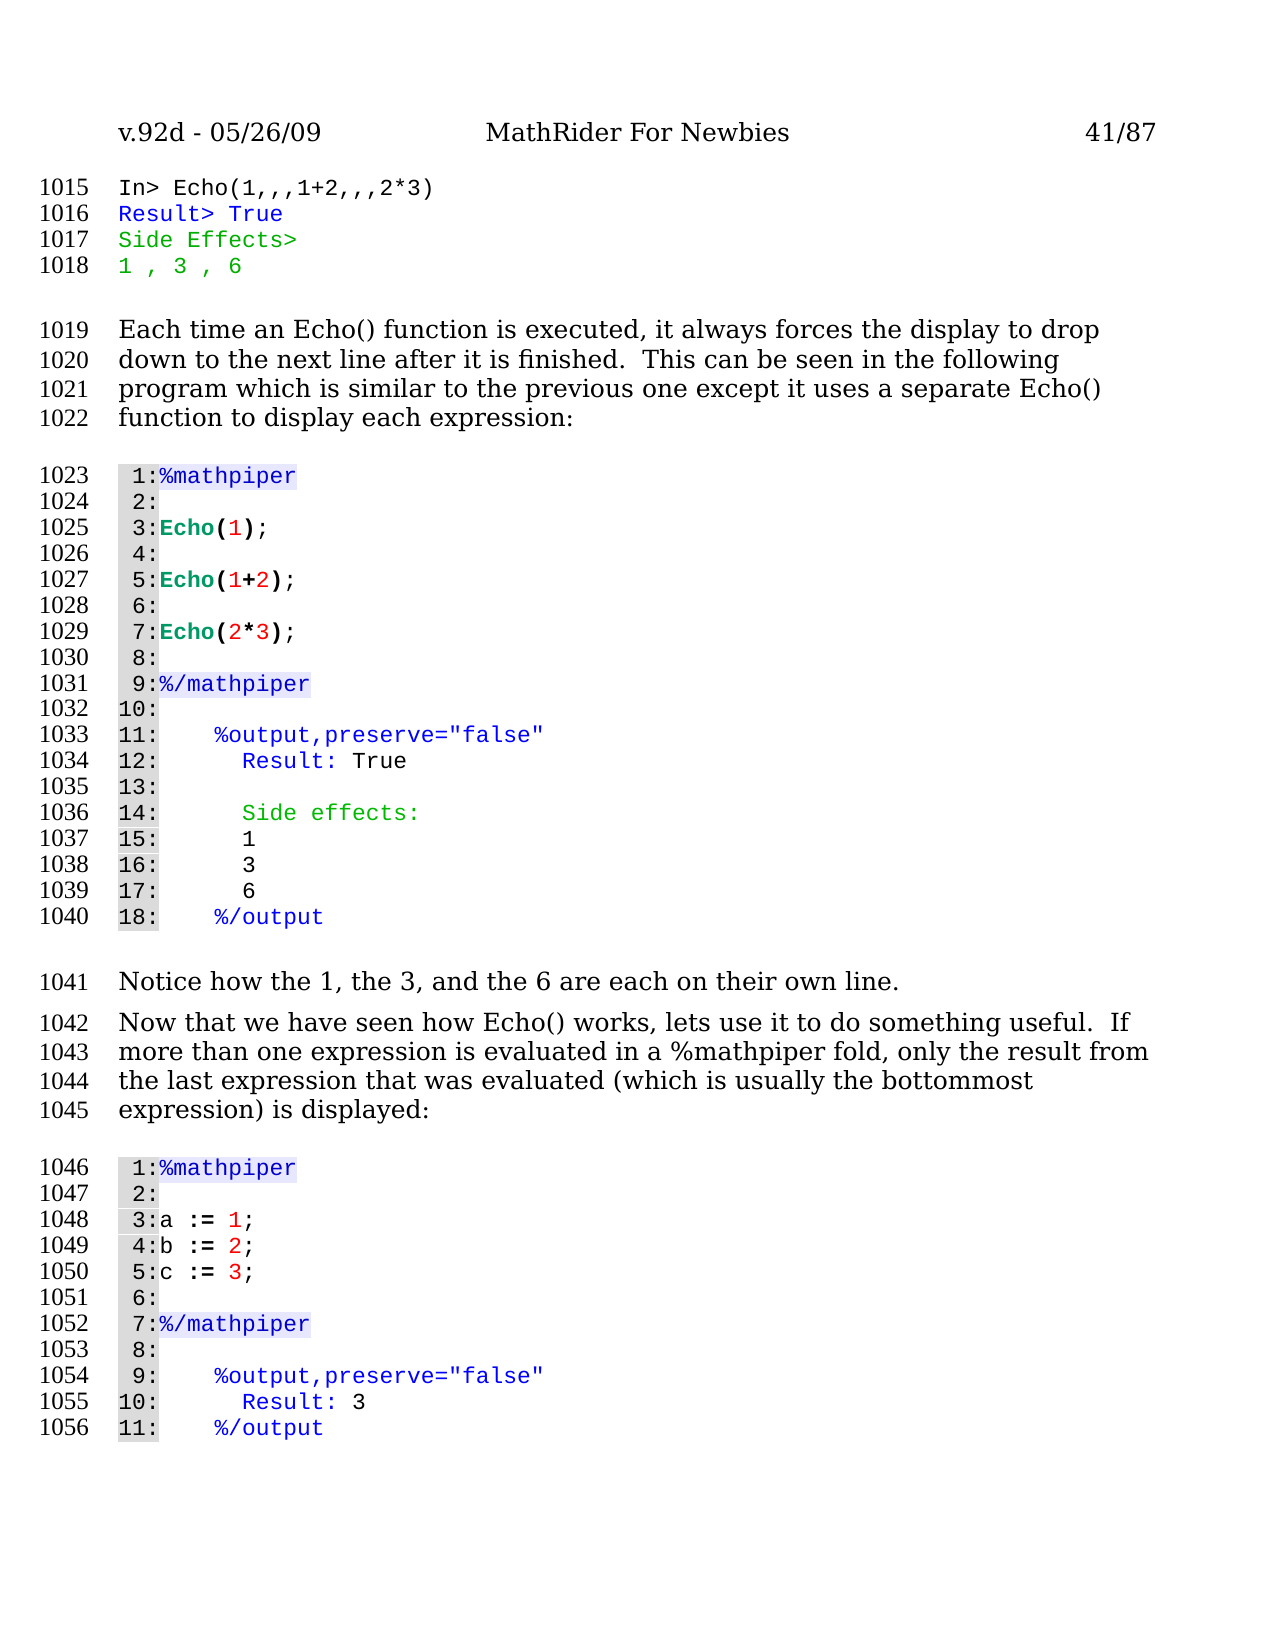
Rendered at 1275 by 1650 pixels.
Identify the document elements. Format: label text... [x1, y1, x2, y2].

text 17: 6 [118, 879, 1157, 905]
text 12: Result: True [118, 750, 1157, 776]
text 2: [118, 490, 1157, 516]
text Side Effects> [118, 229, 1157, 254]
text Result> True [118, 203, 1157, 229]
text 11: %/output [118, 1416, 1157, 1442]
text 2: [118, 1183, 1157, 1208]
text 15: 1 [118, 827, 1157, 853]
text 5:c := 3; [118, 1260, 1157, 1286]
text 14: Side effects: [118, 802, 1157, 827]
text 8: [118, 646, 1157, 672]
text In> Echo(1,,,1+2,,,2*3) [118, 177, 1157, 203]
text 7:%/mathpiper [118, 1312, 1157, 1338]
text 10: [118, 698, 1157, 724]
text 3:Echo(1); [118, 516, 1157, 542]
text 1:%mathpiper [118, 1157, 1157, 1183]
text 6: [118, 1286, 1157, 1312]
text 16: 3 [118, 853, 1157, 879]
text Each time an Echo() function is executed, it always forces the display to drop down to the next line after it is finished. This can be seen in the following program which is similar to the previous one except it uses a separate Echo() function to display each expression: [118, 316, 1157, 432]
text 11: %output,preserve="false" [118, 724, 1157, 750]
text 4: [118, 542, 1157, 568]
text 7:Echo(2*3); [118, 620, 1157, 646]
text 9:%/mathpiper [118, 672, 1157, 698]
text 4:b := 2; [118, 1234, 1157, 1260]
text 6: [118, 594, 1157, 620]
text 1 , 3 , 6 [118, 254, 1157, 281]
text 18: %/output [118, 905, 1157, 931]
text 10: Result: 3 [118, 1390, 1157, 1416]
text 3:a := 1; [118, 1208, 1157, 1234]
text 9: %output,preserve="false" [118, 1364, 1157, 1390]
text Notice how the 1, the 3, and the 6 are each on their own line. [118, 967, 1157, 996]
text 5:Echo(1+2); [118, 568, 1157, 594]
text 1:%mathpiper [118, 464, 1157, 490]
text 8: [118, 1338, 1157, 1364]
text 13: [118, 776, 1157, 802]
text Now that we have seen how Echo() works, lets use it to do something useful. If more than one expression is evaluated in a %mathpiper fold, only the result from the last expression that was evaluated (which is usually the bottommost expression) is displayed: [118, 1008, 1157, 1125]
